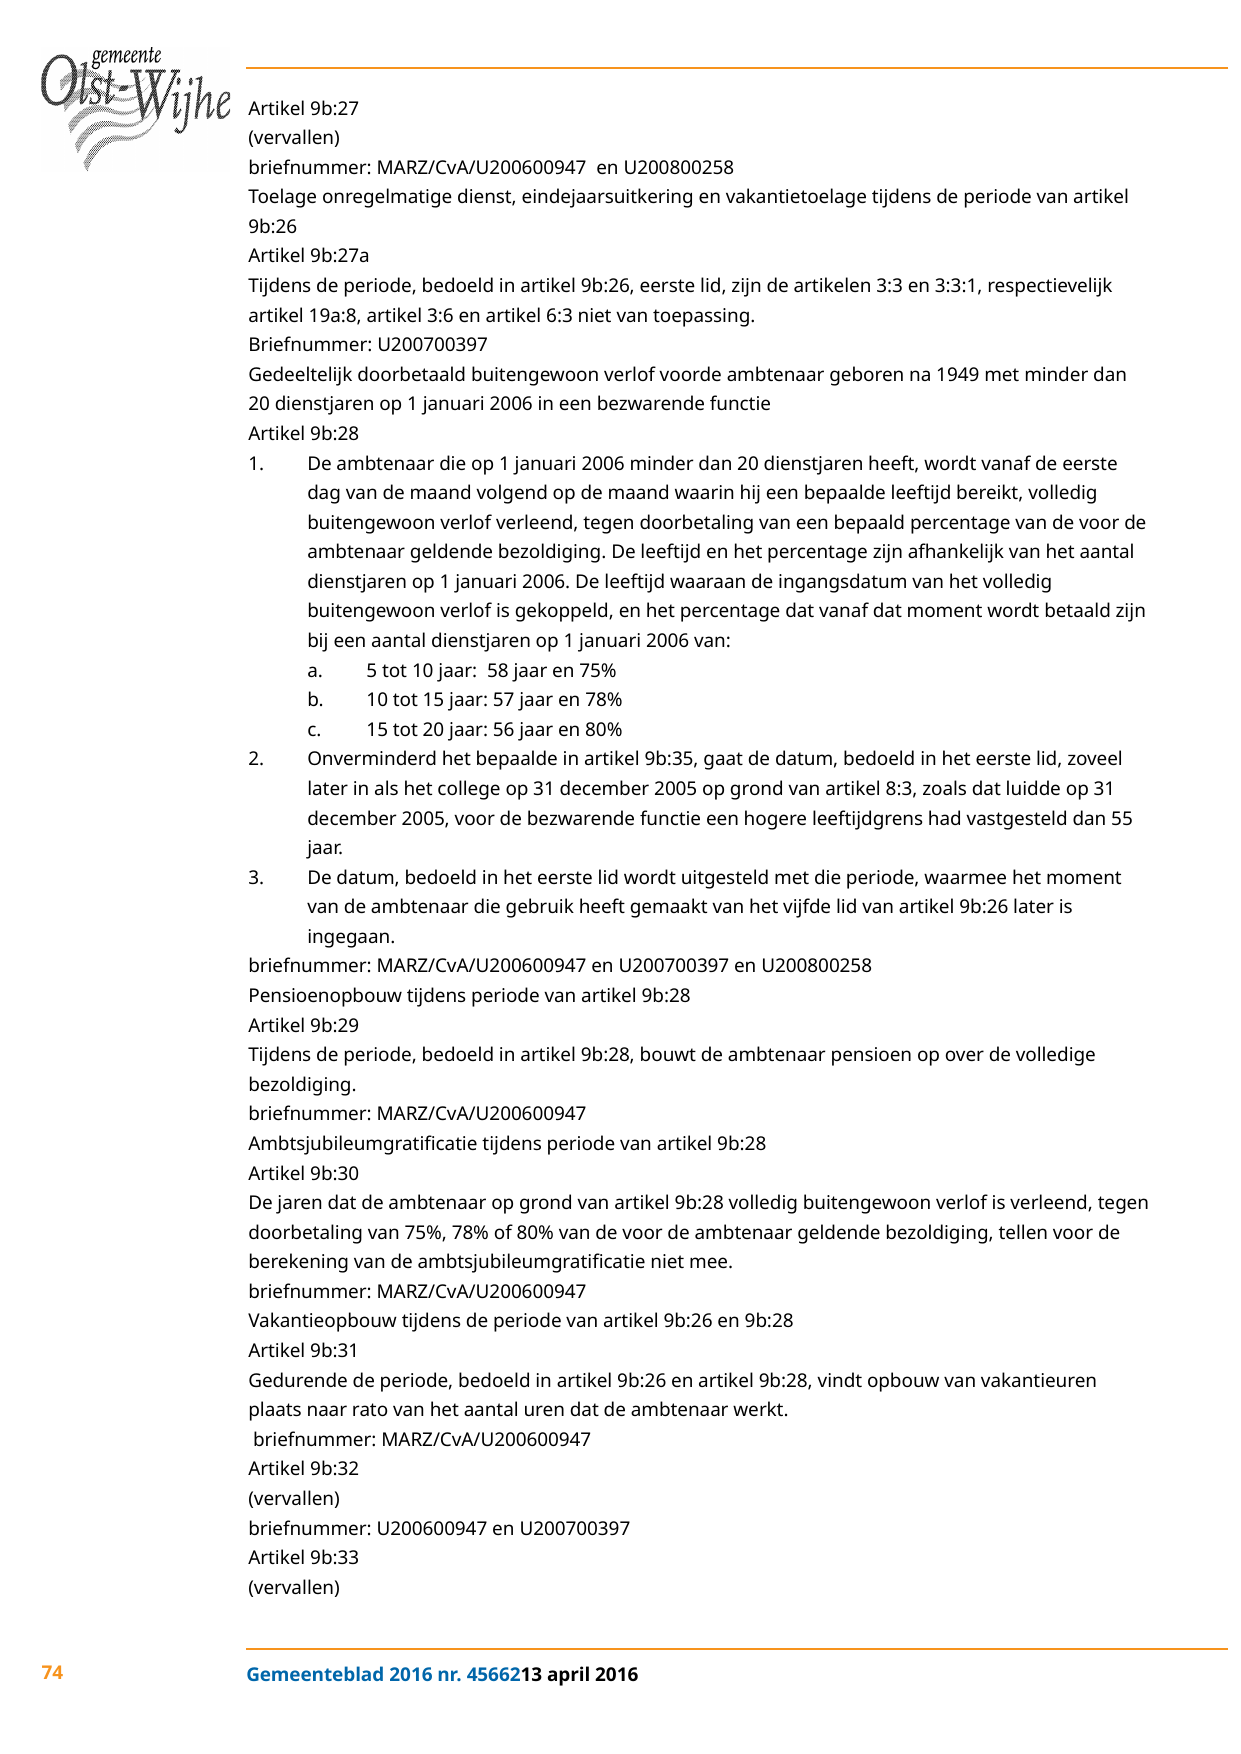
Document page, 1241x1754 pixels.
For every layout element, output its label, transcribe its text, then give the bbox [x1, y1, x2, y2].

text Briefnummer: U200700397 [248, 331, 1152, 357]
list De datum, bedoeld in het eerste lid wordt uitgesteld met die periode, waarmee het moment van de ambtenaar die gebruik heeft gemaakt van het vijfde lid van artikel 9b:26 later is ingegaan. [248, 864, 1152, 949]
text Toelage onregelmatige dienst, eindejaarsuitkering en vakantietoelage tijdens de periode van artikel 9b:26 [248, 183, 1152, 239]
list 15 tot 20 jaar: 56 jaar en 80% [307, 716, 1152, 742]
text (vervallen) [248, 124, 1152, 150]
text briefnummer: U200600947 en U200700397 [248, 1515, 1152, 1541]
text Gedurende de periode, bedoeld in artikel 9b:26 en artikel 9b:28, vindt opbouw van vakantieuren plaats naar rato van het aantal uren dat de ambtenaar werkt. [248, 1367, 1152, 1422]
text Pensioenopbouw tijdens periode van artikel 9b:28 [248, 982, 1152, 1008]
text Ambtsjubileumgratificatie tijdens periode van artikel 9b:28 [248, 1130, 1152, 1156]
text (vervallen) [248, 1485, 1152, 1511]
text Vakantieopbouw tijdens de periode van artikel 9b:26 en 9b:28 [248, 1308, 1152, 1333]
text Artikel 9b:33 [248, 1544, 1152, 1570]
text briefnummer: MARZ/CvA/U200600947 [248, 1426, 1152, 1452]
list Onverminderd het bepaalde in artikel 9b:35, gaat de datum, bedoeld in het eerste lid, zoveel later in als het college op 31 december 2005 op grond van artikel 8:3, zoals dat luidde op 31 december 2005, voor de bezwarende functie een hogere leeftijdgrens had vastgesteld dan 55 jaar. [248, 746, 1152, 860]
text briefnummer: MARZ/CvA/U200600947 en U200700397 en U200800258 [248, 953, 1152, 978]
text Artikel 9b:27a [248, 243, 1152, 268]
text (vervallen) [248, 1574, 1152, 1600]
text Artikel 9b:30 [248, 1160, 1152, 1186]
text Artikel 9b:28 [248, 420, 1152, 446]
text De jaren dat de ambtenaar op grond van artikel 9b:28 volledig buitengewoon verlof is verleend, tegen doorbetaling van 75%, 78% of 80% van de voor de ambtenaar geldende bezoldiging, tellen voor de berekening van de ambtsjubileumgratificatie niet mee. [248, 1189, 1152, 1274]
text Tijdens de periode, bedoeld in artikel 9b:28, bouwt de ambtenaar pensioen op over de volledige bezoldiging. [248, 1041, 1152, 1097]
text briefnummer: MARZ/CvA/U200600947 [248, 1101, 1152, 1126]
text briefnummer: MARZ/CvA/U200600947 en U200800258 [248, 154, 1152, 180]
list De ambtenaar die op 1 januari 2006 minder dan 20 dienstjaren heeft, wordt vanaf de eerste dag van de maand volgend op de maand waarin hij een bepaalde leeftijd bereikt, volledig buitengewoon verlof verleend, tegen doorbetaling van een bepaald percentage van de voor de ambtenaar geldende bezoldiging. De leeftijd en het percentage zijn afhankelijk van het aantal dienstjaren op 1 januari 2006. De leeftijd waaraan de ingangsdatum van het volledig buitengewoon verlof is gekoppeld, en het percentage dat vanaf dat moment wordt betaald zijn bij een aantal dienstjaren op 1 januari 2006 van: [248, 450, 1152, 653]
picture [41, 47, 231, 172]
text Artikel 9b:31 [248, 1337, 1152, 1363]
list 5 tot 10 jaar: 58 jaar en 75% [307, 657, 1152, 683]
text Gedeeltelijk doorbetaald buitengewoon verlof voorde ambtenaar geboren na 1949 met minder dan 20 dienstjaren op 1 januari 2006 in een bezwarende functie [248, 361, 1152, 416]
text Artikel 9b:32 [248, 1456, 1152, 1481]
text Artikel 9b:29 [248, 1012, 1152, 1038]
list 10 tot 15 jaar: 57 jaar en 78% [307, 686, 1152, 712]
text Artikel 9b:27 [248, 95, 1152, 121]
text Tijdens de periode, bedoeld in artikel 9b:26, eerste lid, zijn de artikelen 3:3 en 3:3:1, respectievelijk artikel 19a:8, artikel 3:6 en artikel 6:3 niet van toepassing. [248, 272, 1152, 328]
text briefnummer: MARZ/CvA/U200600947 [248, 1278, 1152, 1304]
